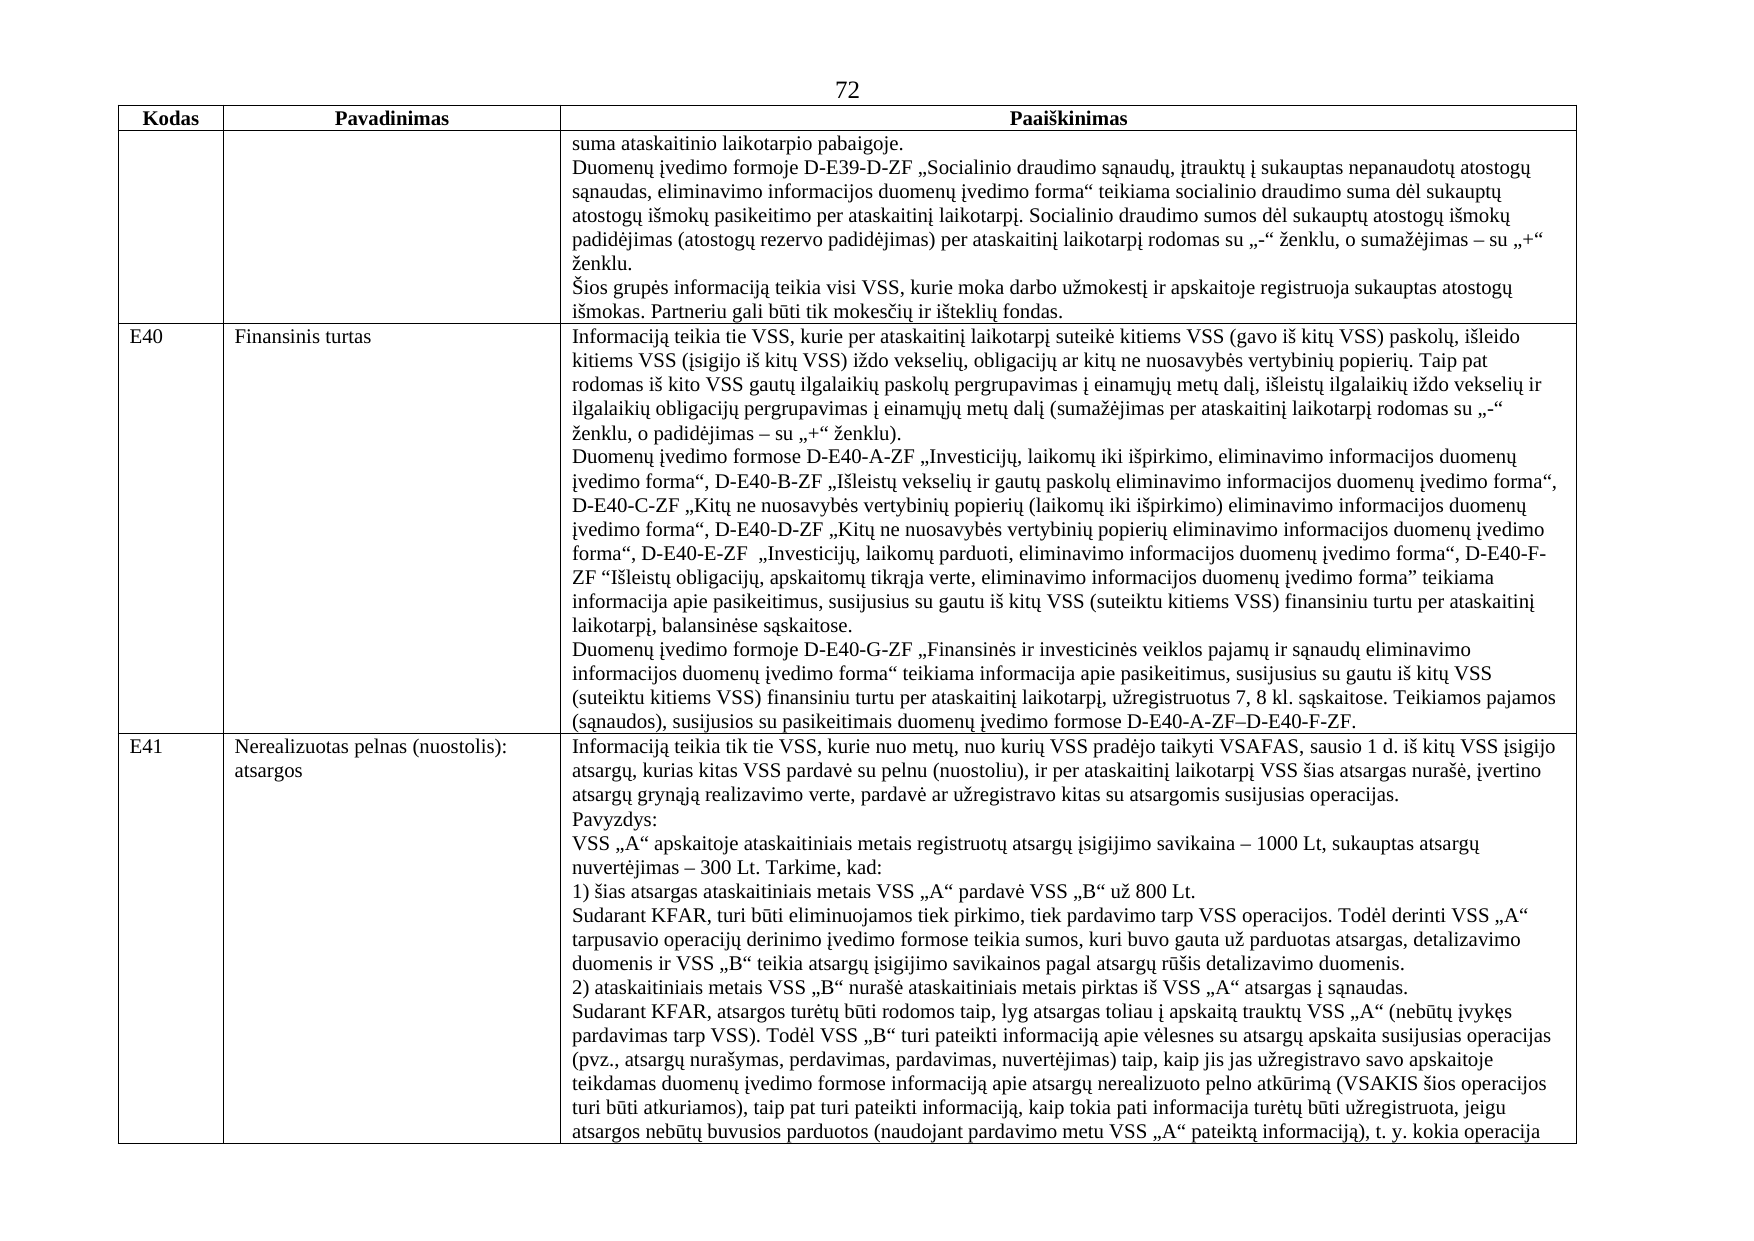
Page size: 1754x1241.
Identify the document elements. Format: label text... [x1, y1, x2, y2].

table_header Paaiškinimas [561, 106, 1576, 129]
table_cell E40 [119, 324, 223, 733]
table_cell Informaciją teikia tik tie VSS, kurie nuo metų, nuo kurių VSS pradėjo taikyti VSAFAS, sausio 1 d. iš kitų VSS įsigijo atsargų, kurias kitas VSS pardavė su pelnu (nuostoliu), ir per ataskaitinį laikotarpį VSS šias atsargas nurašė, įvertino atsargų grynąją realizavimo verte, pardavė ar užregistravo kitas su atsargomis susijusias operacijas. Pavyzdys: VSS „A“ apskaitoje ataskaitiniais metais registruotų atsargų įsigijimo savikaina – 1000 Lt, sukauptas atsargų nuvertėjimas – 300 Lt. Tarkime, kad: 1) šias atsargas ataskaitiniais metais VSS „A“ pardavė VSS „B“ už 800 Lt. Sudarant KFAR, turi būti eliminuojamos tiek pirkimo, tiek pardavimo tarp VSS operacijos. Todėl derinti VSS „A“ tarpusavio operacijų derinimo įvedimo formose teikia sumos, kuri buvo gauta už parduotas atsargas, detalizavimo duomenis ir VSS „B“ teikia atsargų įsigijimo savikainos pagal atsargų rūšis detalizavimo duomenis. 2) ataskaitiniais metais VSS „B“ nurašė ataskaitiniais metais pirktas iš VSS „A“ atsargas į sąnaudas. Sudarant KFAR, atsargos turėtų būti rodomos taip, lyg atsargas toliau į apskaitą trauktų VSS „A“ (nebūtų įvykęs pardavimas tarp VSS). Todėl VSS „B“ turi pateikti informaciją apie vėlesnes su atsargų apskaita susijusias operacijas (pvz., atsargų nurašymas, perdavimas, pardavimas, nuvertėjimas) taip, kaip jis jas užregistravo savo apskaitoje teikdamas duomenų įvedimo formose informaciją apie atsargų nerealizuoto pelno atkūrimą (VSAKIS šios operacijos turi būti atkuriamos), taip pat turi pateikti informaciją, kaip tokia pati informacija turėtų būti užregistruota, jeigu atsargos nebūtų buvusios parduotos (naudojant pardavimo metu VSS „A“ pateiktą informaciją), t. y. kokia operacija [561, 734, 1576, 1143]
table_cell suma ataskaitinio laikotarpio pabaigoje. Duomenų įvedimo formoje D-E39-D-ZF „Socialinio draudimo sąnaudų, įtrauktų į sukauptas nepanaudotų atostogų sąnaudas, eliminavimo informacijos duomenų įvedimo forma“ teikiama socialinio draudimo suma dėl sukauptų atostogų išmokų pasikeitimo per ataskaitinį laikotarpį. Socialinio draudimo sumos dėl sukauptų atostogų išmokų padidėjimas (atostogų rezervo padidėjimas) per ataskaitinį laikotarpį rodomas su „-“ ženklu, o sumažėjimas – su „+“ ženklu. Šios grupės informaciją teikia visi VSS, kurie moka darbo užmokestį ir apskaitoje registruoja sukauptas atostogų išmokas. Partneriu gali būti tik mokesčių ir išteklių fondas. [561, 131, 1576, 323]
table_header Pavadinimas [224, 106, 560, 129]
table_cell Finansinis turtas [224, 324, 560, 733]
table_cell [224, 131, 560, 323]
table_header Kodas [119, 106, 223, 129]
table_cell Nerealizuotas pelnas (nuostolis): atsargos [224, 734, 560, 1143]
table_cell [119, 131, 223, 323]
table_cell Informaciją teikia tie VSS, kurie per ataskaitinį laikotarpį suteikė kitiems VSS (gavo iš kitų VSS) paskolų, išleido kitiems VSS (įsigijo iš kitų VSS) iždo vekselių, obligacijų ar kitų ne nuosavybės vertybinių popierių. Taip pat rodomas iš kito VSS gautų ilgalaikių paskolų pergrupavimas į einamųjų metų dalį, išleistų ilgalaikių iždo vekselių ir ilgalaikių obligacijų pergrupavimas į einamųjų metų dalį (sumažėjimas per ataskaitinį laikotarpį rodomas su „-“ ženklu, o padidėjimas – su „+“ ženklu). Duomenų įvedimo formose D-E40-A-ZF „Investicijų, laikomų iki išpirkimo, eliminavimo informacijos duomenų įvedimo forma“, D-E40-B-ZF „Išleistų vekselių ir gautų paskolų eliminavimo informacijos duomenų įvedimo forma“, D-E40-C-ZF „Kitų ne nuosavybės vertybinių popierių (laikomų iki išpirkimo) eliminavimo informacijos duomenų įvedimo forma“, D-E40-D-ZF „Kitų ne nuosavybės vertybinių popierių eliminavimo informacijos duomenų įvedimo forma“, D-E40-E-ZF „Investicijų, laikomų parduoti, eliminavimo informacijos duomenų įvedimo forma“, D-E40-F-ZF “Išleistų obligacijų, apskaitomų tikrąja verte, eliminavimo informacijos duomenų įvedimo forma” teikiama informacija apie pasikeitimus, susijusius su gautu iš kitų VSS (suteiktu kitiems VSS) finansiniu turtu per ataskaitinį laikotarpį, balansinėse sąskaitose. Duomenų įvedimo formoje D-E40-G-ZF „Finansinės ir investicinės veiklos pajamų ir sąnaudų eliminavimo informacijos duomenų įvedimo forma“ teikiama informacija apie pasikeitimus, susijusius su gautu iš kitų VSS (suteiktu kitiems VSS) finansiniu turtu per ataskaitinį laikotarpį, užregistruotus 7, 8 kl. sąskaitose. Teikiamos pajamos (sąnaudos), susijusios su pasikeitimais duomenų įvedimo formose D-E40-A-ZF–D-E40-F-ZF. [561, 324, 1576, 733]
table_cell E41 [119, 734, 223, 1143]
